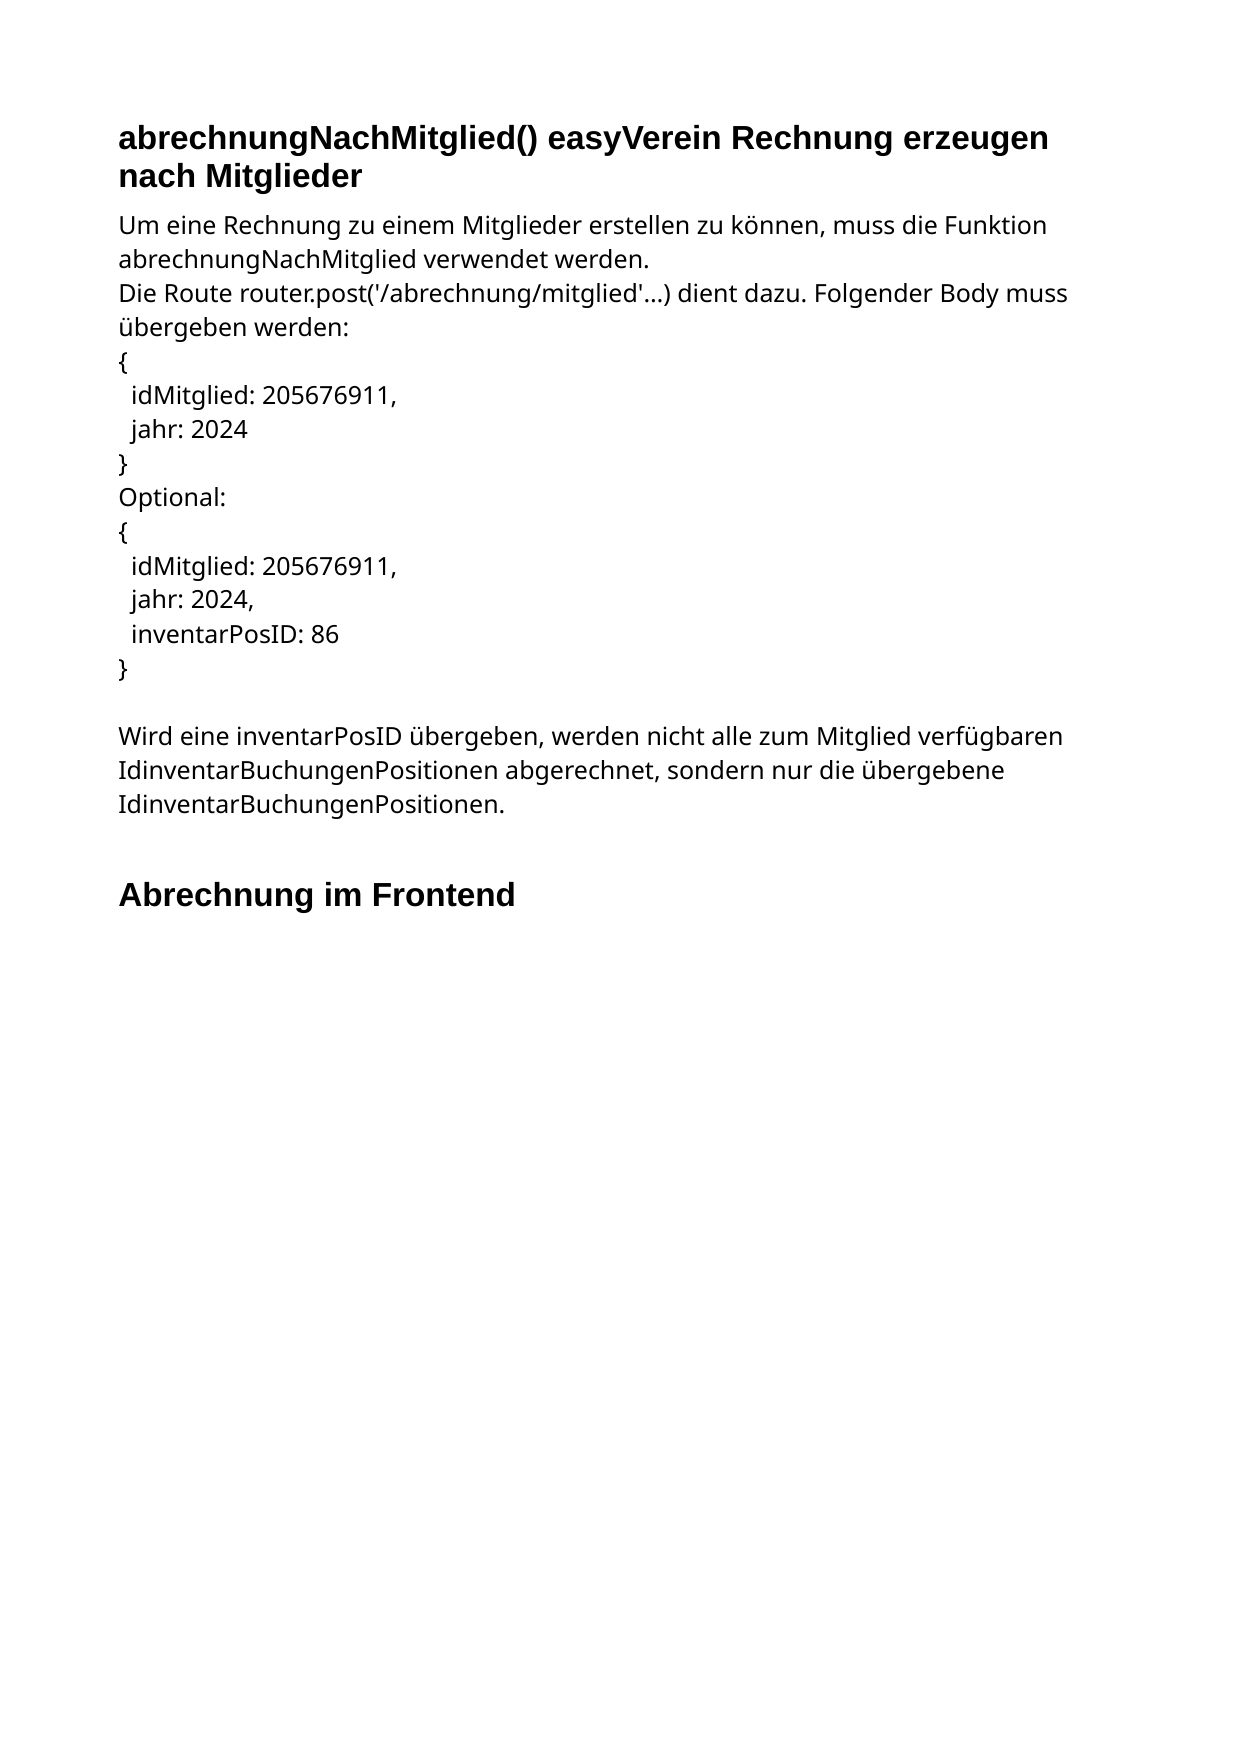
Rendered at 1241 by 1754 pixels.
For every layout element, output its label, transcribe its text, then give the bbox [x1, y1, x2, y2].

text } [118, 446, 1122, 480]
subtitle abrechnungNachMitglied() easyVerein Rechnung erzeugen nach Mitglieder [118, 118, 1122, 195]
subtitle Abrechnung im Frontend [118, 876, 1122, 914]
text } [118, 650, 1122, 684]
text { [118, 514, 1122, 548]
text idMitglied: 205676911, [118, 378, 1122, 412]
text inventarPosID: 86 [118, 616, 1122, 650]
text Um eine Rechnung zu einem Mitglieder erstellen zu können, muss die Funktion abrechnungNachMitglied verwendet werden. [118, 207, 1122, 276]
text Die Route router.post('/abrechnung/mitglied'…) dient dazu. Folgender Body muss übergeben werden: [118, 276, 1122, 344]
text idMitglied: 205676911, [118, 548, 1122, 582]
text jahr: 2024 [118, 412, 1122, 446]
text { [118, 344, 1122, 378]
text jahr: 2024, [118, 582, 1122, 616]
text Wird eine inventarPosID übergeben, werden nicht alle zum Mitglied verfügbaren IdinventarBuchungenPositionen abgerechnet, sondern nur die übergebene IdinventarBuchungenPositionen. [118, 718, 1122, 821]
text Optional: [118, 480, 1122, 514]
